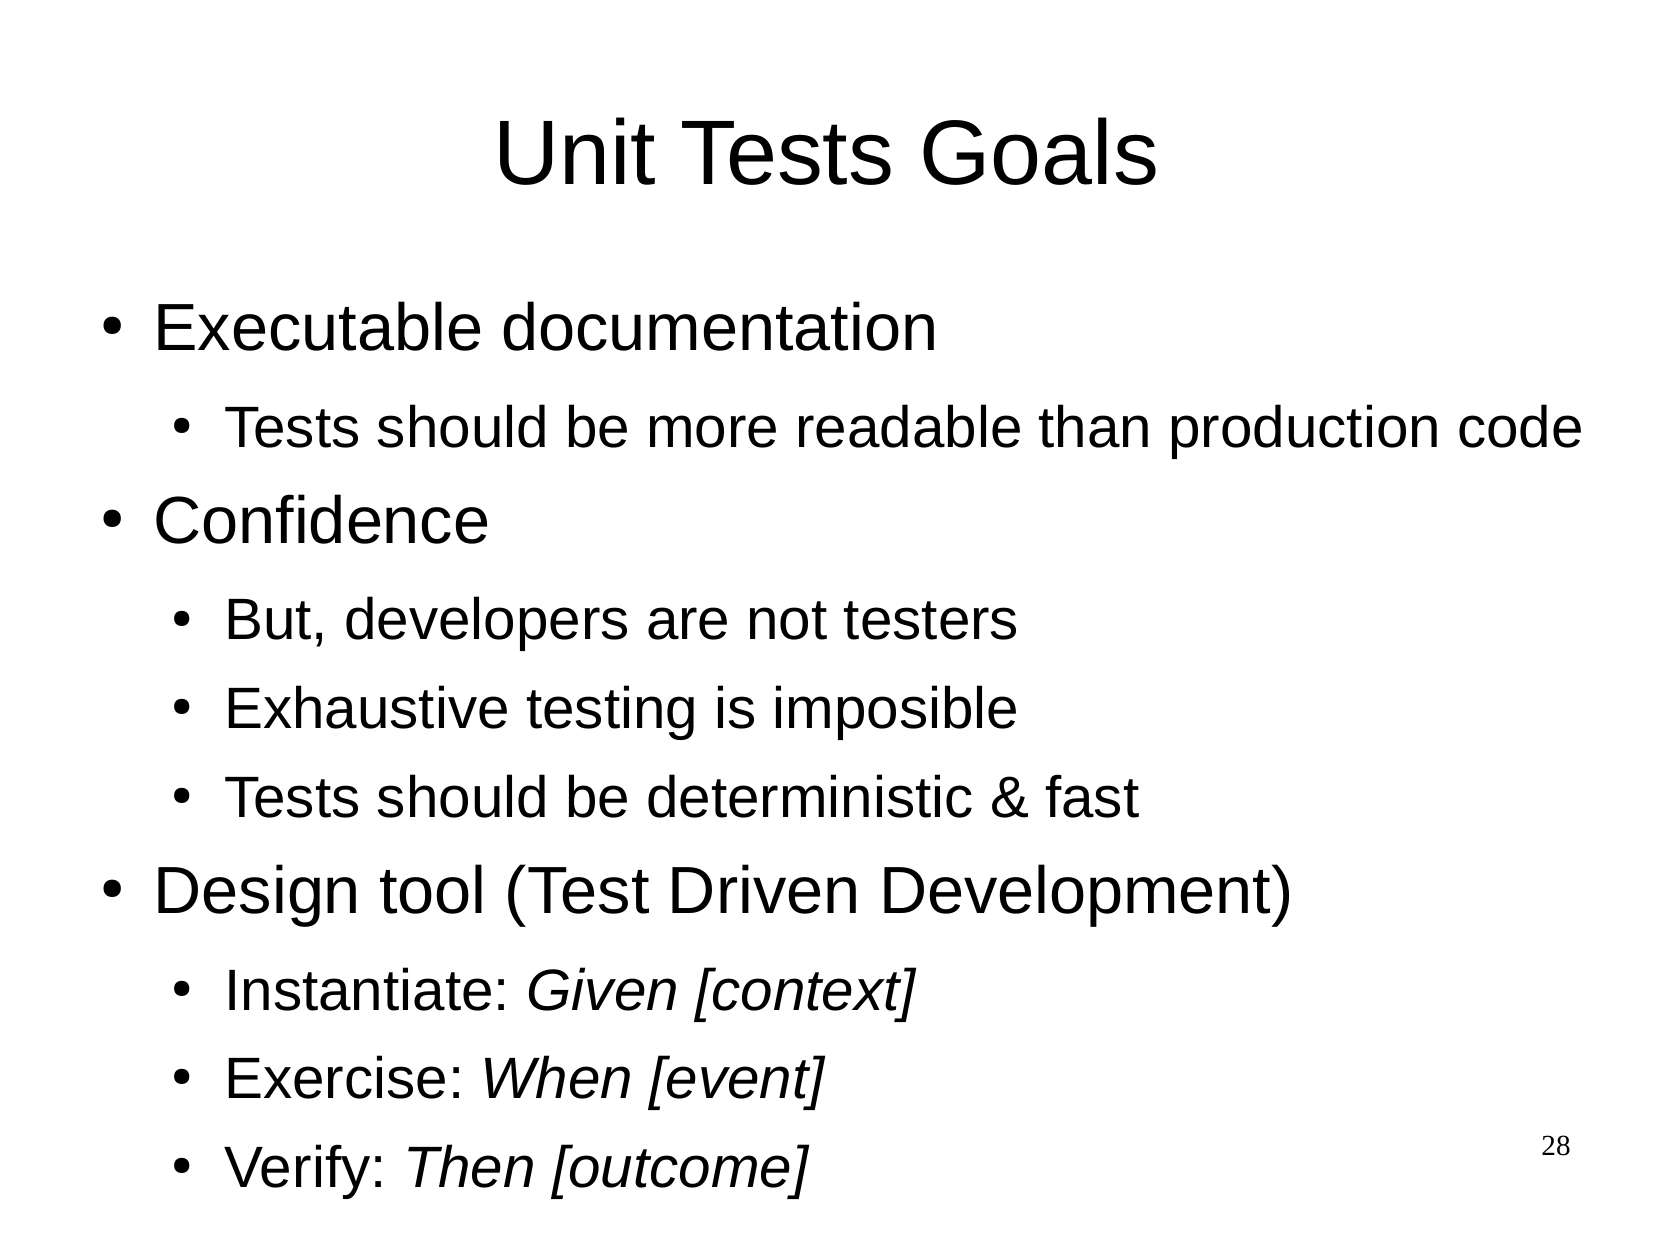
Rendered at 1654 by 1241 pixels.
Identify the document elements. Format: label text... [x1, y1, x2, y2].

title Unit Tests Goals [82, 49, 1571, 257]
list Executable documentation Tests should be more readable than production code Confidence But, developers are not testers Exhaustive testing is imposible Tests should be deterministic & fast Design tool (Test Driven Development) Instantiate: Given [context] Exercise: When [event] Verify: Then [outcome] [82, 290, 1595, 1197]
